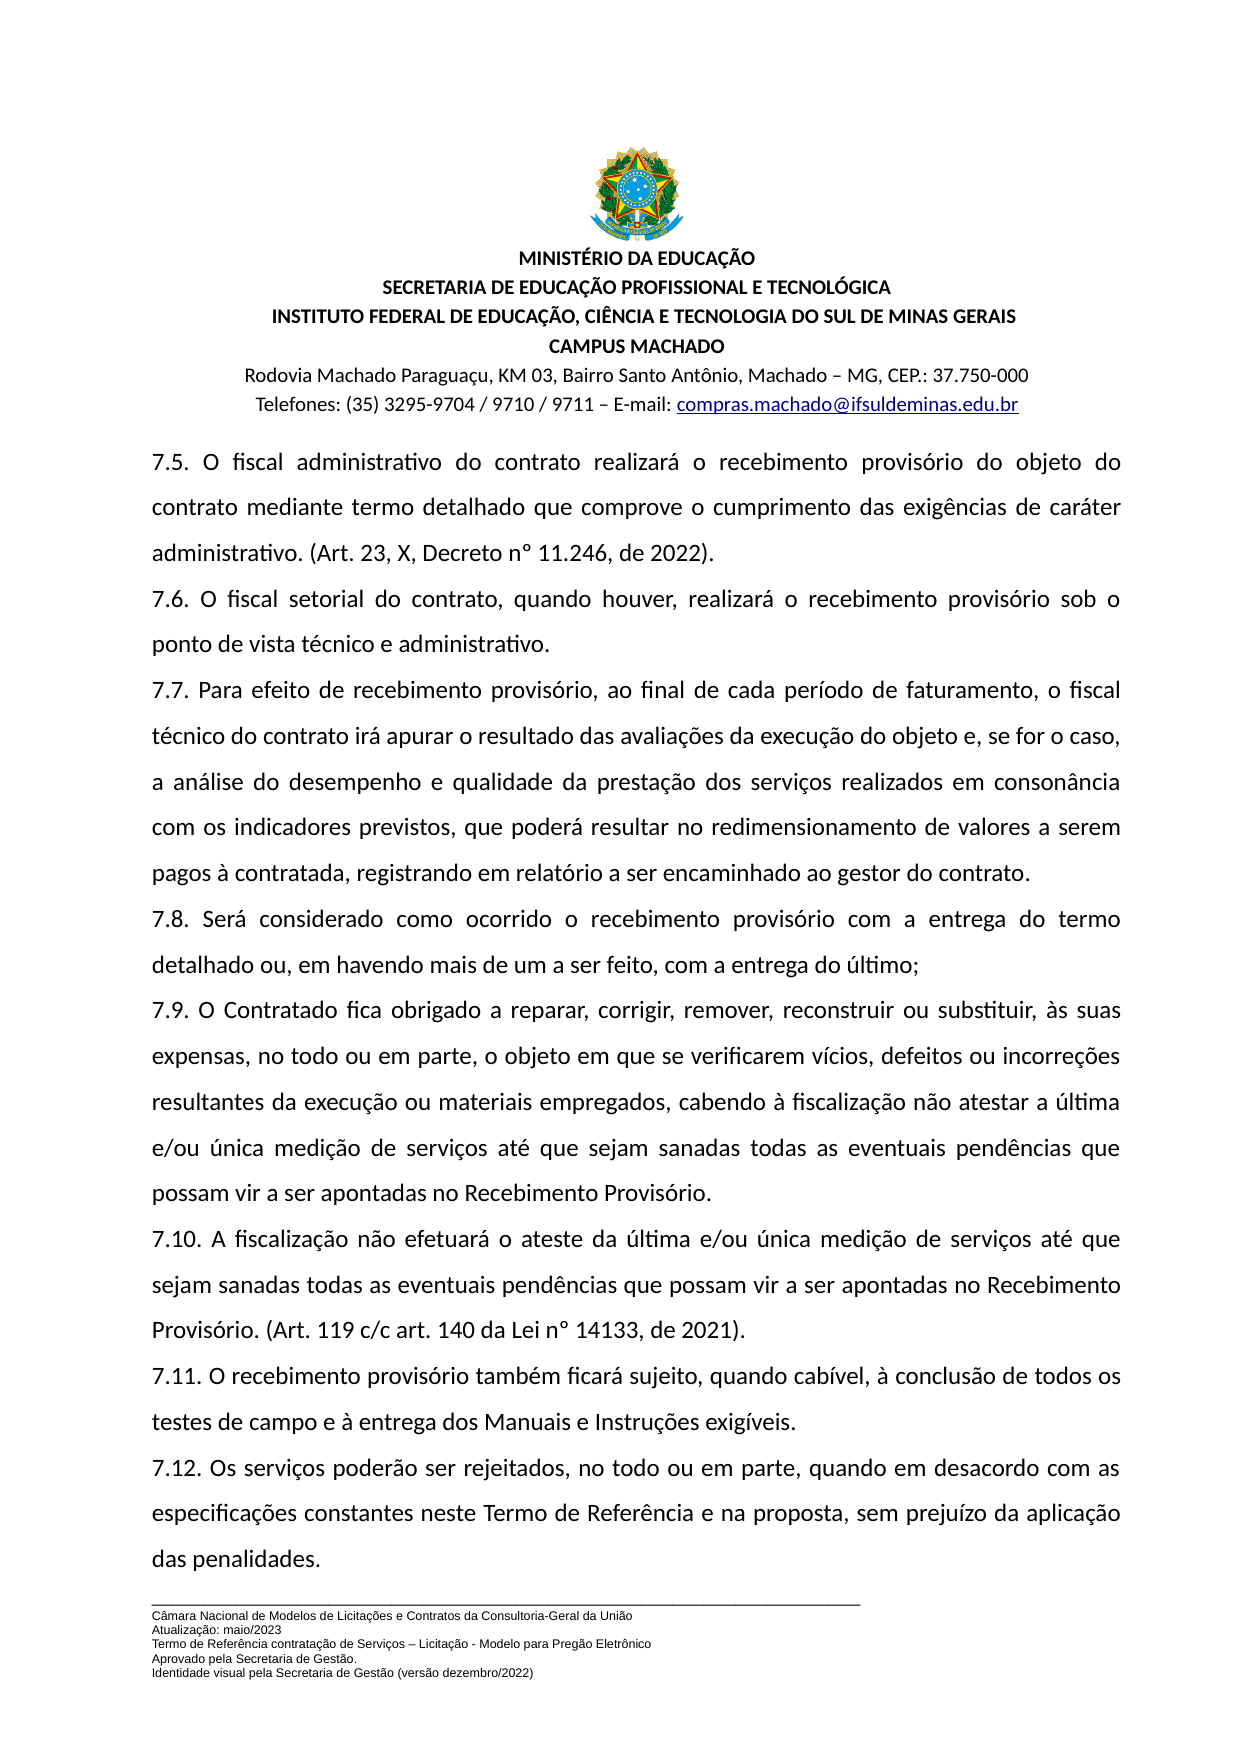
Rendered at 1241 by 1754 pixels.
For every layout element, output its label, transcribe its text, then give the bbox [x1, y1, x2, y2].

picture [630, 236, 645, 241]
text 7.10. A fiscalização não efetuará o ateste da última e/ou única medição de serviços até que sejam sanadas todas as eventuais pendências que possam vir a ser apontadas no Recebimento Provisório. (Art. 119 c/c art. 140 da Lei nº 14133, de 2021). [152, 1223, 1122, 1345]
text 7.11. O recebimento provisório também ficará sujeito, quando cabível, à conclusão de todos os testes de campo e à entrega dos Manuais e Instruções exigíveis. [152, 1360, 1122, 1437]
text 7.6. O fiscal setorial do contrato, quando houver, realizará o recebimento provisório sob o ponto de vista técnico e administrativo. [152, 583, 1122, 659]
picture [590, 147, 684, 241]
text 7.9. O Contratado fica obrigado a reparar, corrigir, remover, reconstruir ou substituir, às suas expensas, no todo ou em parte, o objeto em que se verificarem vícios, defeitos ou incorreções resultantes da execução ou materiais empregados, cabendo à fiscalização não atestar a última e/ou única medição de serviços até que sejam sanadas todas as eventuais pendências que possam vir a ser apontadas no Recebimento Provisório. [152, 994, 1122, 1208]
picture [652, 219, 684, 241]
text 7.5. O fiscal administrativo do contrato realizará o recebimento provisório do objeto do contrato mediante termo detalhado que comprove o cumprimento das exigências de caráter administrativo. (Art. 23, X, Decreto nº 11.246, de 2022). [152, 446, 1122, 568]
text 7.8. Será considerado como ocorrido o recebimento provisório com a entrega do termo detalhado ou, em havendo mais de um a ser feito, com a entrega do último; [152, 903, 1122, 979]
picture [656, 223, 665, 228]
text 7.7. Para efeito de recebimento provisório, ao final de cada período de faturamento, o fiscal técnico do contrato irá apurar o resultado das avaliações da execução do objeto e, se for o caso, a análise do desempenho e qualidade da prestação dos serviços realizados em consonância com os indicadores previstos, que poderá resultar no redimensionamento de valores a serem pagos à contratada, registrando em relatório a ser encaminhado ao gestor do contrato. [152, 674, 1122, 888]
text 7.12. Os serviços poderão ser rejeitados, no todo ou em parte, quando em desacordo com as especificações constantes neste Termo de Referência e na proposta, sem prejuízo da aplicação das penalidades. [152, 1452, 1122, 1574]
